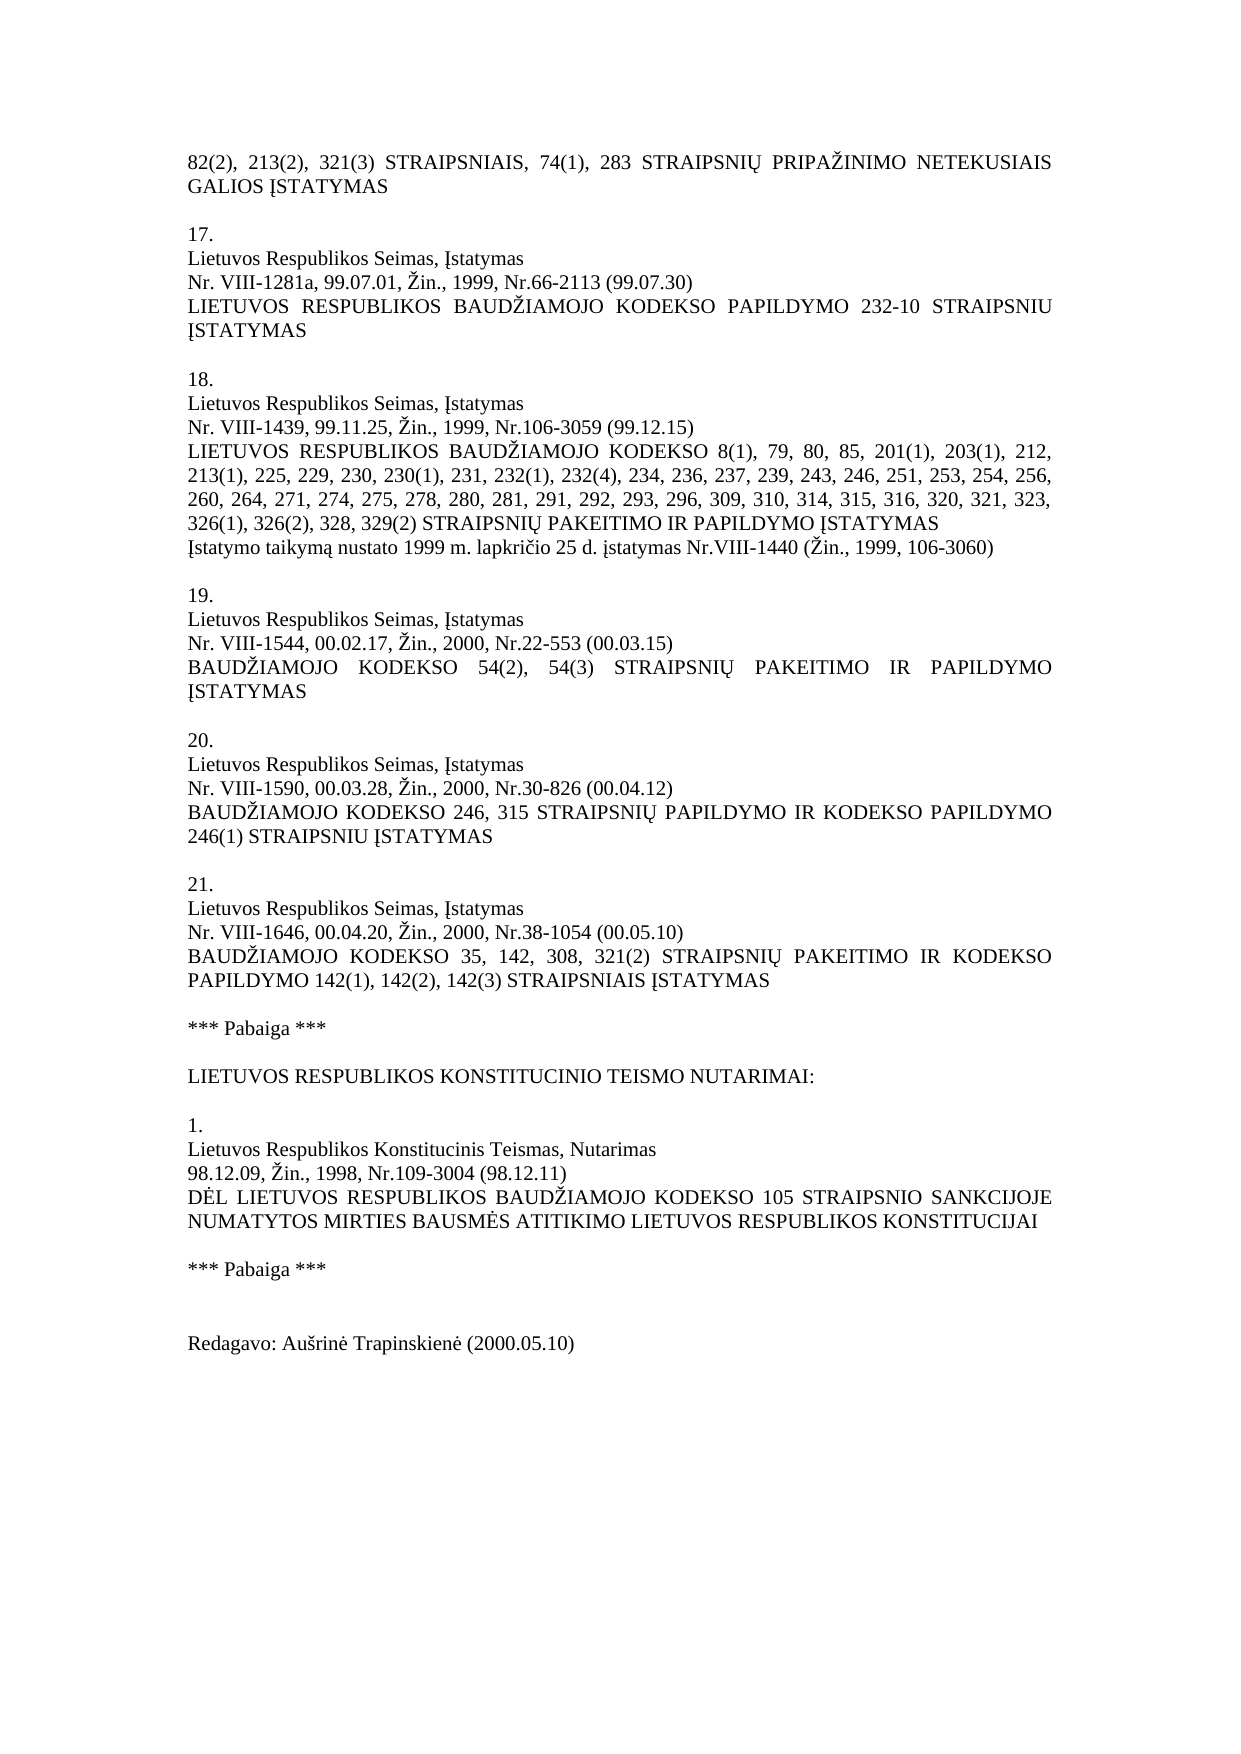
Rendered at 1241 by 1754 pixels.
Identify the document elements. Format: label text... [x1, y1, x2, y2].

text Lietuvos Respublikos Seimas, Įstatymas [187, 246, 1053, 270]
text Nr. VIII-1439, 99.11.25, Žin., 1999, Nr.106-3059 (99.12.15) [187, 415, 1053, 439]
text LIETUVOS RESPUBLIKOS BAUDŽIAMOJO KODEKSO PAPILDYMO 232-10 STRAIPSNIU ĮSTATYMAS [187, 294, 1053, 342]
text BAUDŽIAMOJO KODEKSO 35, 142, 308, 321(2) STRAIPSNIŲ PAKEITIMO IR KODEKSO PAPILDYMO 142(1), 142(2), 142(3) STRAIPSNIAIS ĮSTATYMAS [187, 944, 1053, 992]
text 19. [187, 583, 1053, 607]
text DĖL LIETUVOS RESPUBLIKOS BAUDŽIAMOJO KODEKSO 105 STRAIPSNIO SANKCIJOJE NUMATYTOS MIRTIES BAUSMĖS ATITIKIMO LIETUVOS RESPUBLIKOS KONSTITUCIJAI [187, 1185, 1053, 1233]
text BAUDŽIAMOJO KODEKSO 54(2), 54(3) STRAIPSNIŲ PAKEITIMO IR PAPILDYMO ĮSTATYMAS [187, 655, 1053, 703]
text Įstatymo taikymą nustato 1999 m. lapkričio 25 d. įstatymas Nr.VIII-1440 (Žin., 1999, 106-3060) [187, 535, 1053, 559]
text Nr. VIII-1544, 00.02.17, Žin., 2000, Nr.22-553 (00.03.15) [187, 631, 1053, 655]
text 17. [187, 222, 1053, 246]
text Nr. VIII-1646, 00.04.20, Žin., 2000, Nr.38-1054 (00.05.10) [187, 920, 1053, 944]
text 82(2), 213(2), 321(3) STRAIPSNIAIS, 74(1), 283 STRAIPSNIŲ PRIPAŽINIMO NETEKUSIAIS GALIOS ĮSTATYMAS [187, 150, 1053, 198]
text LIETUVOS RESPUBLIKOS KONSTITUCINIO TEISMO NUTARIMAI: [187, 1064, 1053, 1088]
text BAUDŽIAMOJO KODEKSO 246, 315 STRAIPSNIŲ PAPILDYMO IR KODEKSO PAPILDYMO 246(1) STRAIPSNIU ĮSTATYMAS [187, 800, 1053, 848]
text Nr. VIII-1590, 00.03.28, Žin., 2000, Nr.30-826 (00.04.12) [187, 776, 1053, 800]
text 20. [187, 727, 1053, 752]
text Nr. VIII-1281a, 99.07.01, Žin., 1999, Nr.66-2113 (99.07.30) [187, 270, 1053, 294]
text LIETUVOS RESPUBLIKOS BAUDŽIAMOJO KODEKSO 8(1), 79, 80, 85, 201(1), 203(1), 212, 213(1), 225, 229, 230, 230(1), 231, 232(1), 232(4), 234, 236, 237, 239, 243, 246, 251, 253, 254, 256, 260, 264, 271, 274, 275, 278, 280, 281, 291, 292, 293, 296, 309, 310, 314, 315, 316, 320, 321, 323, 326(1), 326(2), 328, 329(2) STRAIPSNIŲ PAKEITIMO IR PAPILDYMO ĮSTATYMAS [187, 439, 1053, 535]
text Lietuvos Respublikos Seimas, Įstatymas [187, 391, 1053, 415]
text *** Pabaiga *** [187, 1016, 1053, 1040]
text Lietuvos Respublikos Seimas, Įstatymas [187, 752, 1053, 776]
text Lietuvos Respublikos Seimas, Įstatymas [187, 607, 1053, 631]
text Lietuvos Respublikos Konstitucinis Teismas, Nutarimas [187, 1137, 1053, 1161]
text 18. [187, 367, 1053, 391]
text Redagavo: Aušrinė Trapinskienė (2000.05.10) [187, 1331, 1053, 1355]
text 1. [187, 1112, 1053, 1137]
text Lietuvos Respublikos Seimas, Įstatymas [187, 896, 1053, 920]
text 21. [187, 872, 1053, 896]
text *** Pabaiga *** [187, 1257, 1053, 1281]
text 98.12.09, Žin., 1998, Nr.109-3004 (98.12.11) [187, 1161, 1053, 1185]
